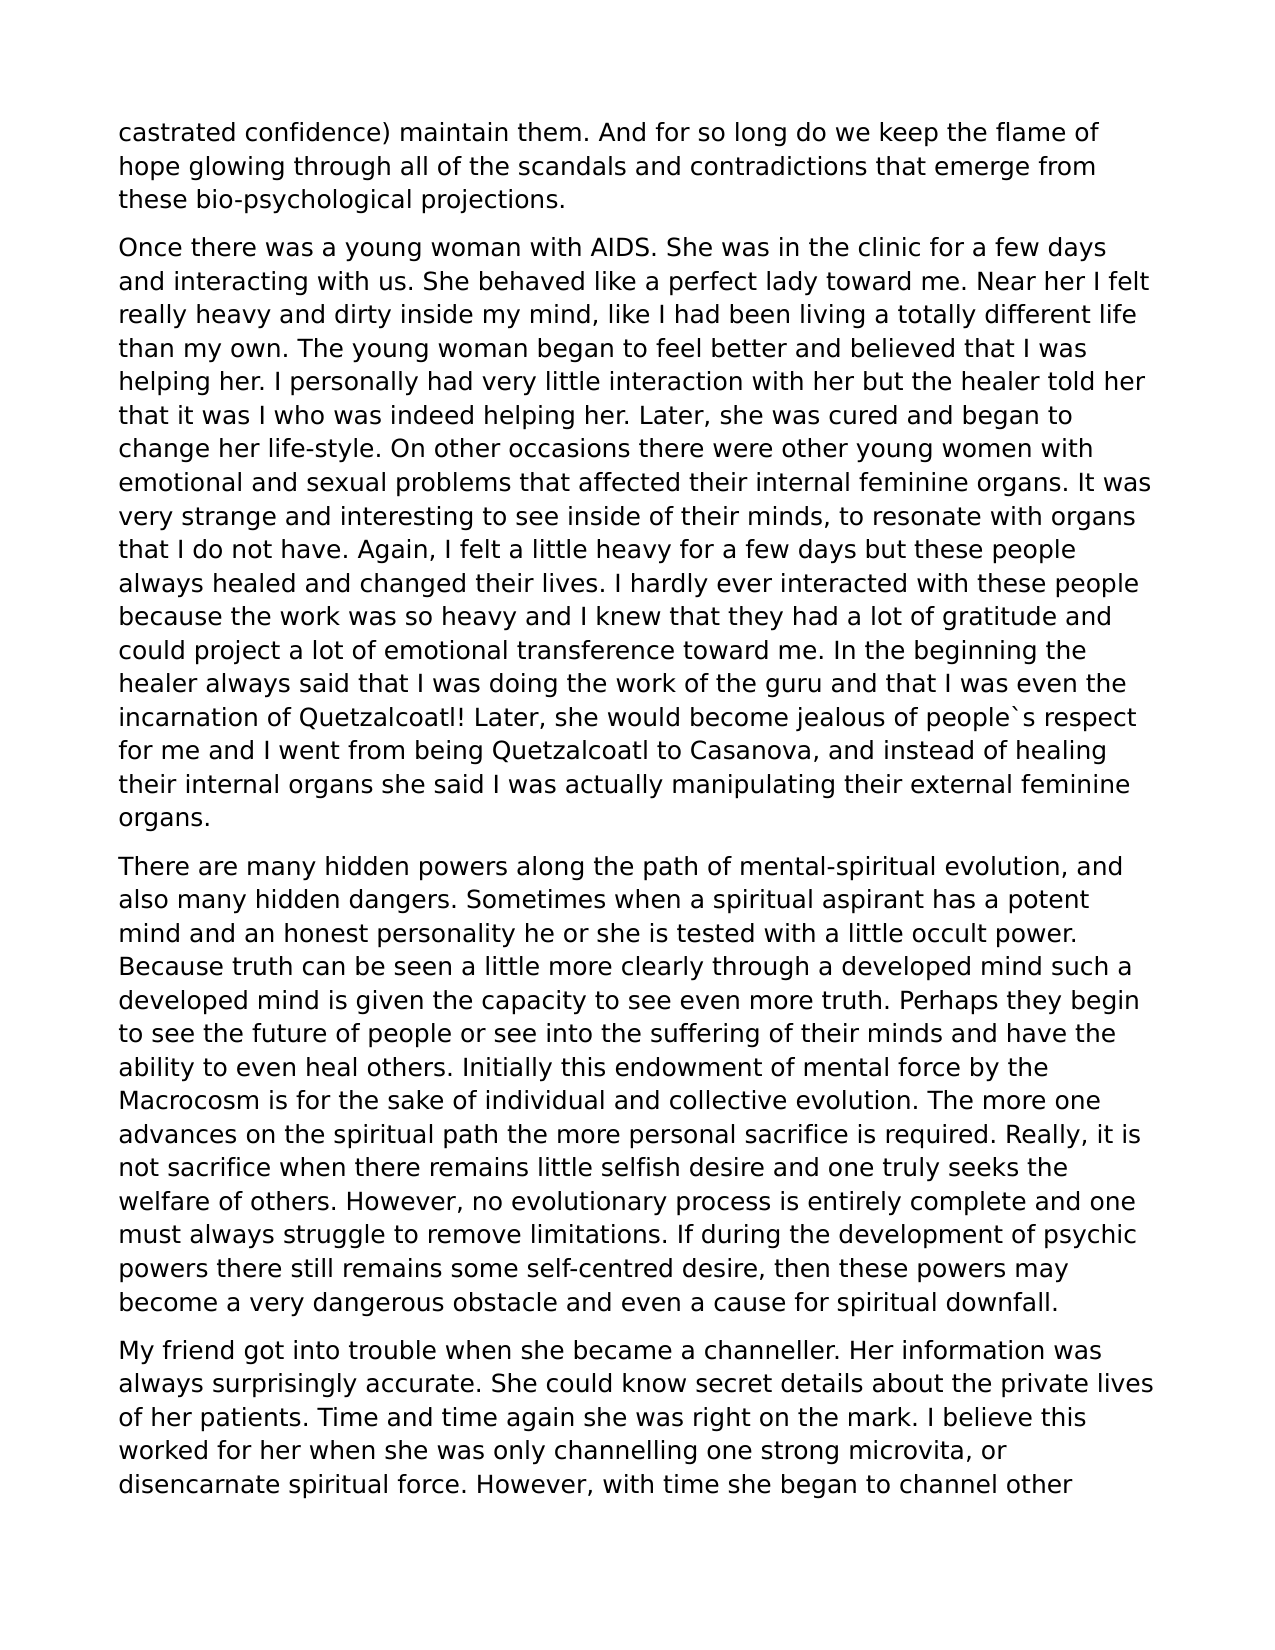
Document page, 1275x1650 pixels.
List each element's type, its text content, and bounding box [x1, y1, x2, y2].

text There are many hidden powers along the path of mental-spiritual evolution, and also many hidden dangers. Sometimes when a spiritual aspirant has a potent mind and an honest personality he or she is tested with a little occult power. Because truth can be seen a little more clearly through a developed mind such a developed mind is given the capacity to see even more truth. Perhaps they begin to see the future of people or see into the suffering of their minds and have the ability to even heal others. Initially this endowment of mental force by the Macrocosm is for the sake of individual and collective evolution. The more one advances on the spiritual path the more personal sacrifice is required. Really, it is not sacrifice when there remains little selfish desire and one truly seeks the welfare of others. However, no evolutionary process is entirely complete and one must always struggle to remove limitations. If during the development of psychic powers there still remains some self-centred desire, then these powers may become a very dangerous obstacle and even a cause for spiritual downfall. [118, 852, 1157, 1317]
text My friend got into trouble when she became a channeller. Her information was always surprisingly accurate. She could know secret details about the private lives of her patients. Time and time again she was right on the mark. I believe this worked for her when she was only channelling one strong microvita, or disencarnate spiritual force. However, with time she began to channel other [118, 1336, 1157, 1499]
text Once there was a young woman with AIDS. She was in the clinic for a few days and interacting with us. She behaved like a perfect lady toward me. Near her I felt really heavy and dirty inside my mind, like I had been living a totally different life than my own. The young woman began to feel better and believed that I was helping her. I personally had very little interaction with her but the healer told her that it was I who was indeed helping her. Later, she was cured and began to change her life-style. On other occasions there were other young women with emotional and sexual problems that affected their internal feminine organs. It was very strange and interesting to see inside of their minds, to resonate with organs that I do not have. Again, I felt a little heavy for a few days but these people always healed and changed their lives. I hardly ever interacted with these people because the work was so heavy and I knew that they had a lot of gratitude and could project a lot of emotional transference toward me. In the beginning the healer always said that I was doing the work of the guru and that I was even the incarnation of Quetzalcoatl! Later, she would become jealous of people`s respect for me and I went from being Quetzalcoatl to Casanova, and instead of healing their internal organs she said I was actually manipulating their external feminine organs. [118, 233, 1157, 833]
text castrated confidence) maintain them. And for so long do we keep the flame of hope glowing through all of the scandals and contradictions that emerge from these bio-psychological projections. [118, 118, 1157, 214]
